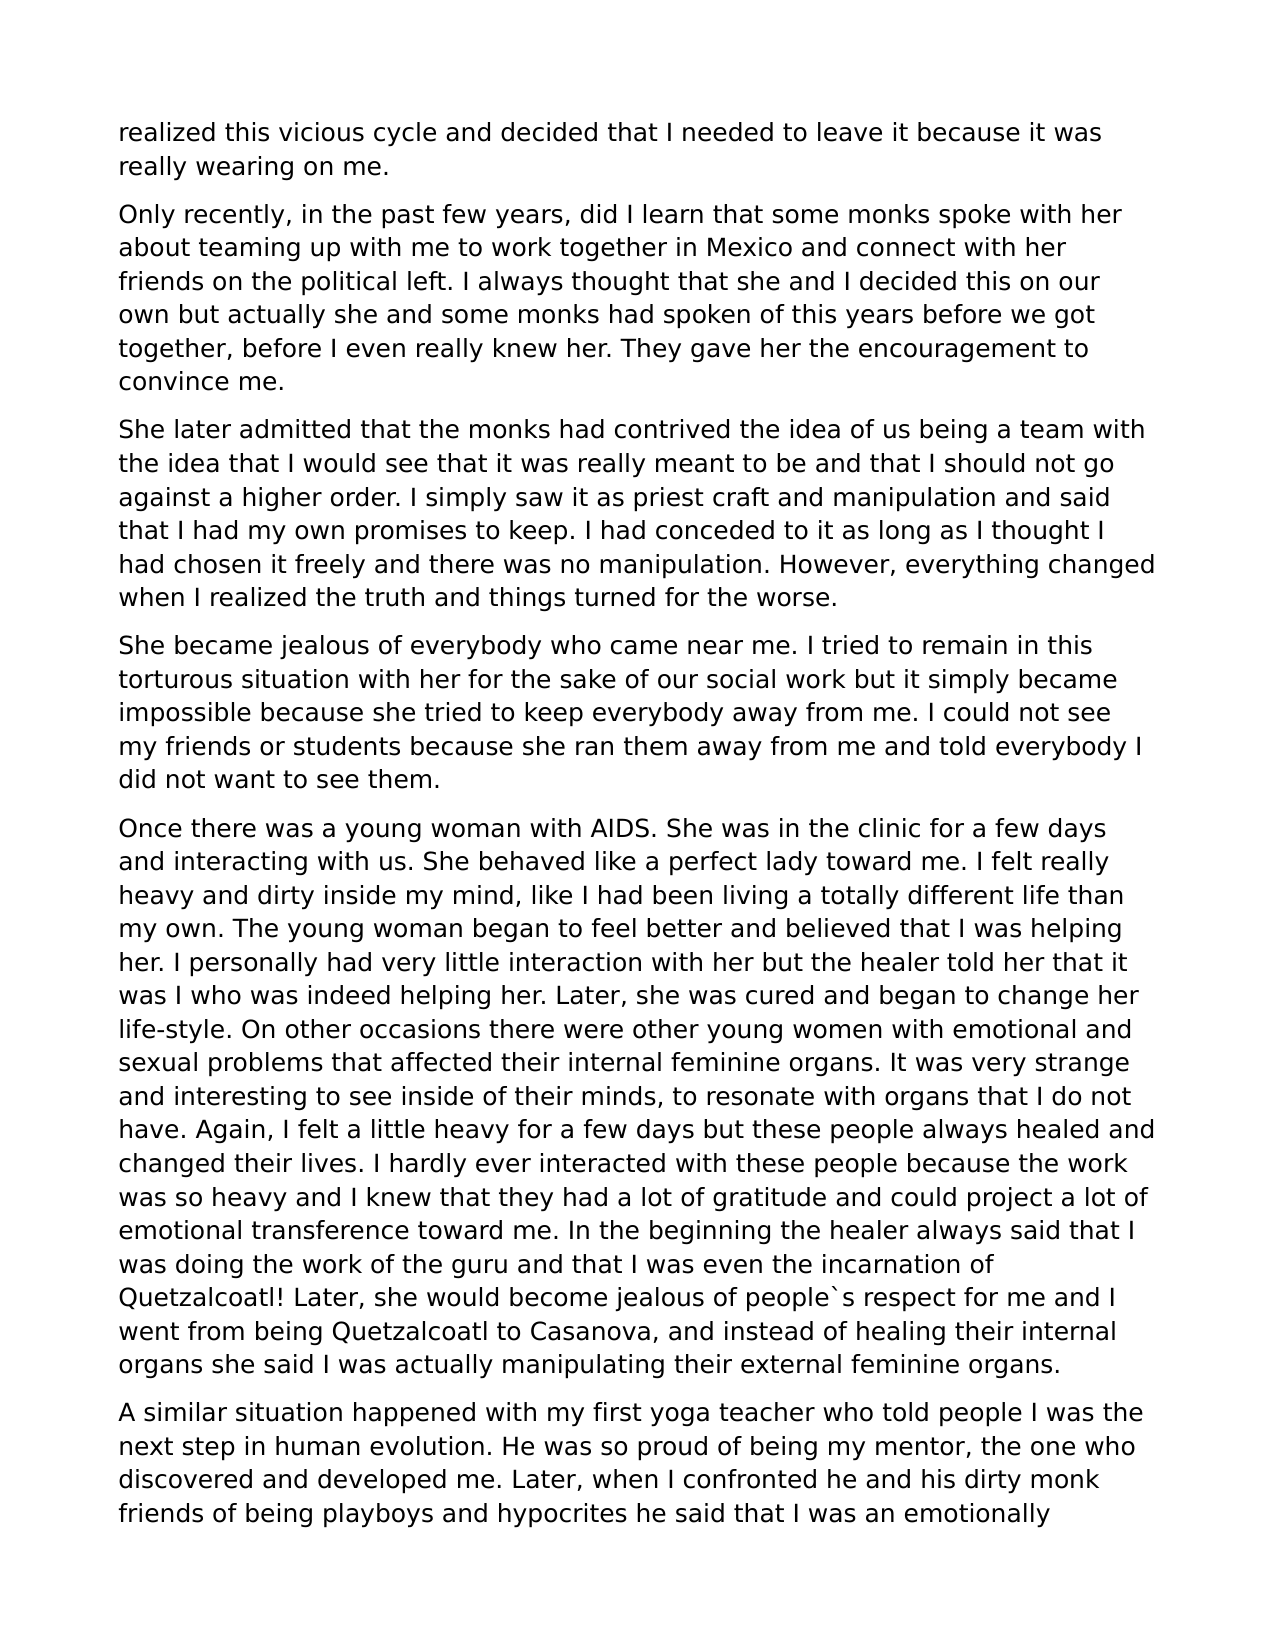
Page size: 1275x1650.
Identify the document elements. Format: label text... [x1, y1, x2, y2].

text Only recently, in the past few years, did I learn that some monks spoke with her about teaming up with me to work together in Mexico and connect with her friends on the political left. I always thought that she and I decided this on our own but actually she and some monks had spoken of this years before we got together, before I even really knew her. They gave her the encouragement to convince me. [118, 200, 1157, 397]
text Once there was a young woman with AIDS. She was in the clinic for a few days and interacting with us. She behaved like a perfect lady toward me. I felt really heavy and dirty inside my mind, like I had been living a totally different life than my own. The young woman began to feel better and believed that I was helping her. I personally had very little interaction with her but the healer told her that it was I who was indeed helping her. Later, she was cured and began to change her life-style. On other occasions there were other young women with emotional and sexual problems that affected their internal feminine organs. It was very strange and interesting to see inside of their minds, to resonate with organs that I do not have. Again, I felt a little heavy for a few days but these people always healed and changed their lives. I hardly ever interacted with these people because the work was so heavy and I knew that they had a lot of gratitude and could project a lot of emotional transference toward me. In the beginning the healer always said that I was doing the work of the guru and that I was even the incarnation of Quetzalcoatl! Later, she would become jealous of people`s respect for me and I went from being Quetzalcoatl to Casanova, and instead of healing their internal organs she said I was actually manipulating their external feminine organs. [118, 814, 1157, 1379]
text She later admitted that the monks had contrived the idea of us being a team with the idea that I would see that it was really meant to be and that I should not go against a higher order. I simply saw it as priest craft and manipulation and said that I had my own promises to keep. I had conceded to it as long as I thought I had chosen it freely and there was no manipulation. However, everything changed when I realized the truth and things turned for the worse. [118, 416, 1157, 612]
text A similar situation happened with my first yoga teacher who told people I was the next step in human evolution. He was so proud of being my mentor, the one who discovered and developed me. Later, when I confronted he and his dirty monk friends of being playboys and hypocrites he said that I was an emotionally [118, 1398, 1157, 1528]
text She became jealous of everybody who came near me. I tried to remain in this torturous situation with her for the sake of our social work but it simply became impossible because she tried to keep everybody away from me. I could not see my friends or students because she ran them away from me and told everybody I did not want to see them. [118, 631, 1157, 795]
text realized this vicious cycle and decided that I needed to leave it because it was really wearing on me. [118, 118, 1157, 181]
